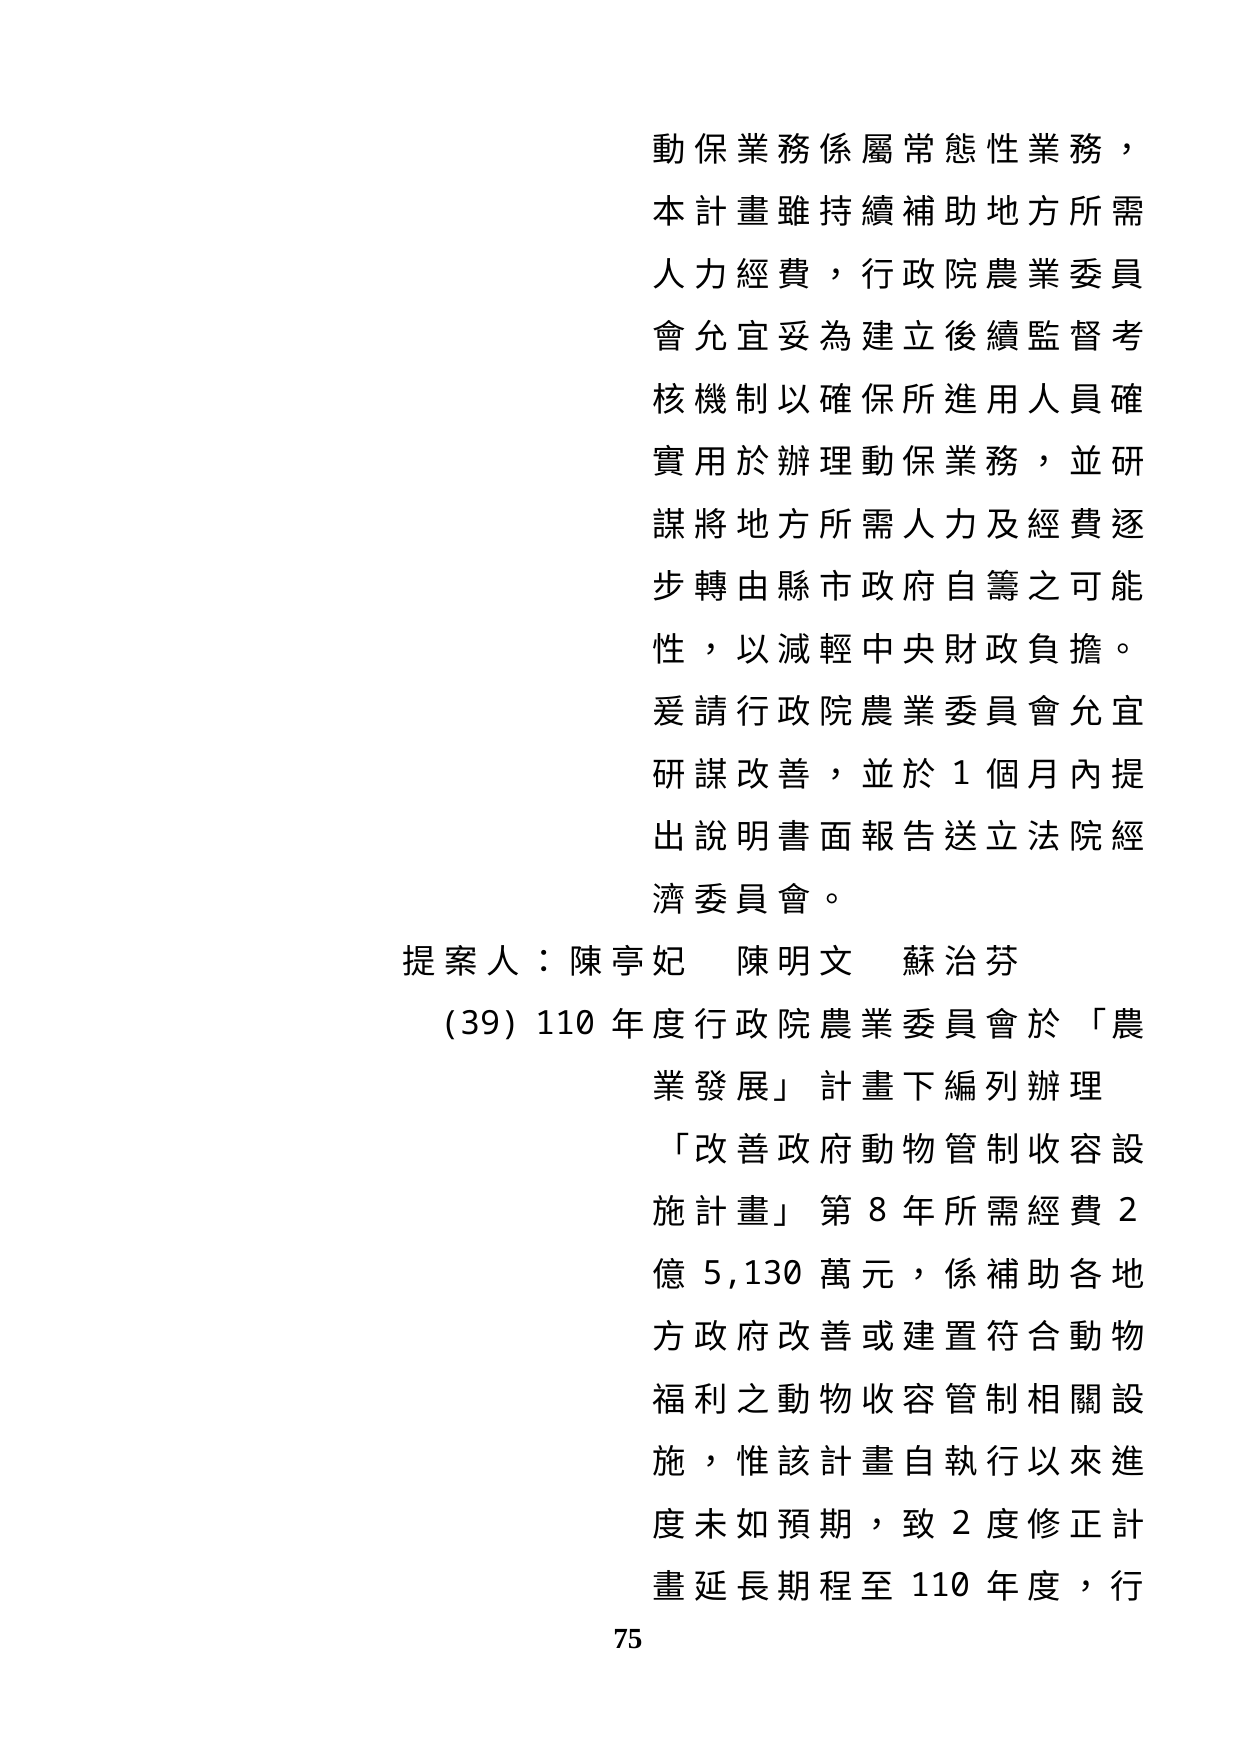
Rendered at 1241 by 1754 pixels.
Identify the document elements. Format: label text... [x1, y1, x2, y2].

text 提案人：陳亭妃 陳明文 蘇治芬 [384, 917, 1044, 980]
list 動保業務係屬常態性業務，本計畫雖持續補助地方所需人力經費，行政院農業委員會允宜妥為建立後續監督考核機制以確保所進用人員確實用於辦理動保業務，並研謀將地方所需人力及經費逐步轉由縣市政府自籌之可能性，以減輕中央財政負擔。爰請行政院農業委員會允宜研謀改善，並於1個月內提出說明書面報告送立法院經濟委員會。 [430, 105, 1148, 917]
list 110年度行政院農業委員會於「農業發展」計畫下編列辦理「改善政府動物管制收容設施計畫」第8年所需經費2億5,130萬元，係補助各地方政府改善或建置符合動物福利之動物收容管制相關設施，惟該計畫自執行以來進度未如預期，致2度修正計畫延長期程至110年度，行 [430, 980, 1148, 1605]
